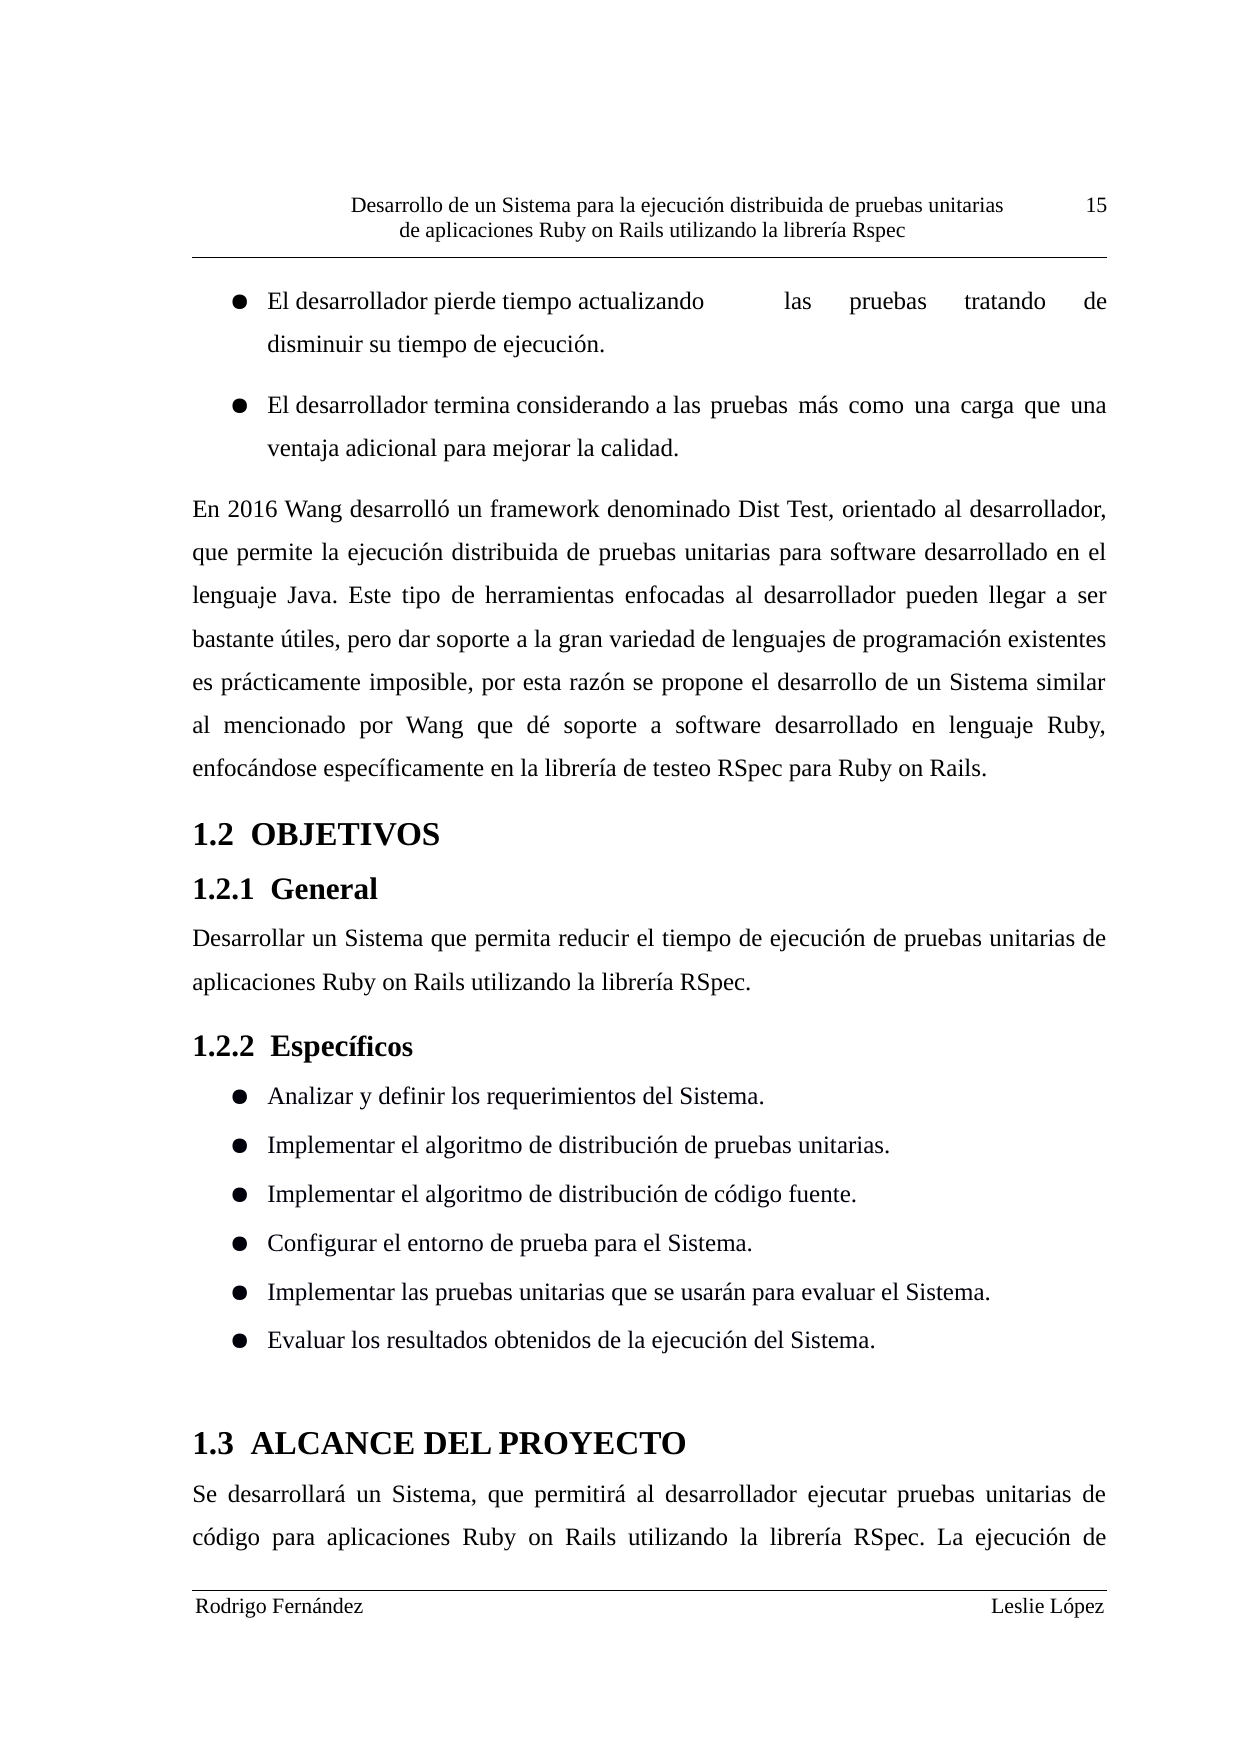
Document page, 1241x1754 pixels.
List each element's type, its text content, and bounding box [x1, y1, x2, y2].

list Evaluar los resultados obtenidos de la ejecución del Sistema. [229, 1325, 1107, 1354]
list Configurar el entorno de prueba para el Sistema. [229, 1228, 1107, 1256]
text En 2016 Wang desarrolló un framework denominado Dist Test, orientado al desarrollador, que permite la ejecución distribuida de pruebas unitarias para software desarrollado en el lenguaje Java. Este tipo de herramientas enfocadas al desarrollador pueden llegar a ser bastante útiles, pero dar soporte a la gran variedad de lenguajes de programación existentes es prácticamente imposible, por esta razón se propone el desarrollo de un Sistema similar al mencionado por Wang que dé soporte a software desarrollado en lenguaje Ruby, enfocándose específicamente en la librería de testeo RSpec para Ruby on Rails. [192, 494, 1107, 782]
text Se desarrollará un Sistema, que permitirá al desarrollador ejecutar pruebas unitarias de código para aplicaciones Ruby on Rails utilizando la librería RSpec. La ejecución de [192, 1479, 1107, 1551]
list Implementar las pruebas unitarias que se usarán para evaluar el Sistema. [229, 1277, 1107, 1305]
text Desarrollar un Sistema que permita reducir el tiempo de ejecución de pruebas unitarias de aplicaciones Ruby on Rails utilizando la librería RSpec. [192, 923, 1107, 995]
subtitle OBJETIVOS [192, 814, 1107, 852]
subtitle Alcance del Proyecto [192, 1423, 1107, 1461]
list El desarrollador termina considerando a las pruebas más como una carga que una ventaja adicional para mejorar la calidad. [229, 390, 1107, 462]
list Implementar el algoritmo de distribución de pruebas unitarias. [229, 1130, 1107, 1159]
list El desarrollador pierde tiempo actualizando las pruebas tratando de disminuir su tiempo de ejecución. [229, 286, 1107, 358]
list Analizar y definir los requerimientos del Sistema. [229, 1081, 1107, 1110]
subtitle Específicos [192, 1027, 1107, 1063]
subtitle General [192, 870, 1107, 906]
list Implementar el algoritmo de distribución de código fuente. [229, 1179, 1107, 1208]
